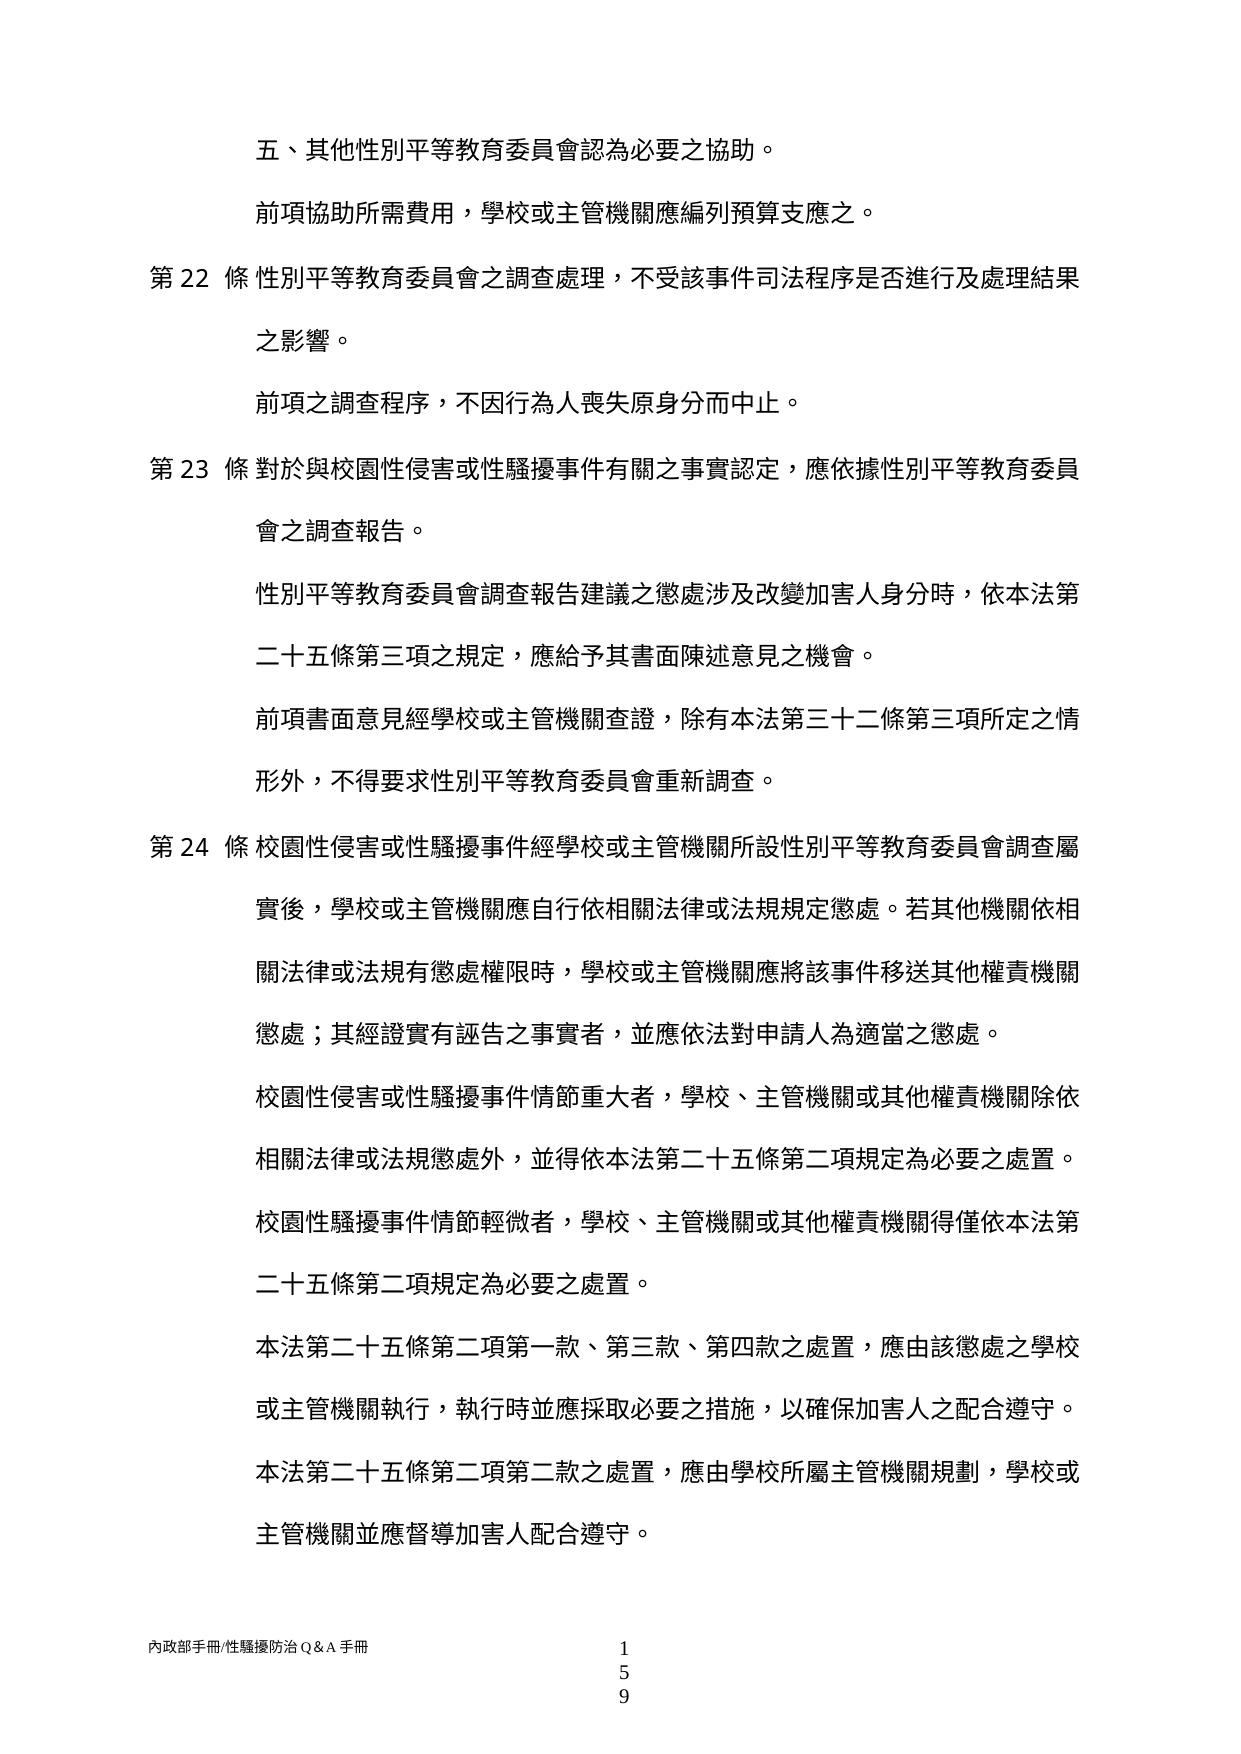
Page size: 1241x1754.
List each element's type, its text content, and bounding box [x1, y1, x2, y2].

table_cell 第23 條 [148, 424, 254, 802]
table_cell 對於與校園性侵害或性騷擾事件有關之事實認定，應依據性別平等教育委員會之調查報告。 性別平等教育委員會調查報告建議之懲處涉及改變加害人身分時，依本法第二十五條第三項之規定，應給予其書面陳述意見之機會。 前項書面意見經學校或主管機關查證，除有本法第三十二條第三項所定之情形外，不得要求性別平等教育委員會重新調查。 [254, 424, 1092, 802]
table_cell 第22 條 [148, 234, 254, 424]
table_cell 性別平等教育委員會之調查處理，不受該事件司法程序是否進行及處理結果之影響。 前項之調查程序，不因行為人喪失原身分而中止。 [254, 234, 1092, 424]
table_cell 校園性侵害或性騷擾事件經學校或主管機關所設性別平等教育委員會調查屬實後，學校或主管機關應自行依相關法律或法規規定懲處。若其他機關依相關法律或法規有懲處權限時，學校或主管機關應將該事件移送其他權責機關懲處；其經證實有誣告之事實者，並應依法對申請人為適當之懲處。 校園性侵害或性騷擾事件情節重大者，學校、主管機關或其他權責機關除依相關法律或法規懲處外，並得依本法第二十五條第二項規定為必要之處置。 校園性騷擾事件情節輕微者，學校、主管機關或其他權責機關得僅依本法第二十五條第二項規定為必要之處置。 本法第二十五條第二項第一款、第三款、第四款之處置，應由該懲處之學校或主管機關執行，執行時並應採取必要之措施，以確保加害人之配合遵守。 本法第二十五條第二項第二款之處置，應由學校所屬主管機關規劃，學校或主管機關並應督導加害人配合遵守。 [254, 802, 1092, 1555]
table_cell 五、其他性別平等教育委員會認為必要之協助。 前項協助所需費用，學校或主管機關應編列預算支應之。 [254, 105, 1092, 233]
table_cell 第24 條 [148, 802, 254, 1555]
table_cell [148, 105, 254, 233]
